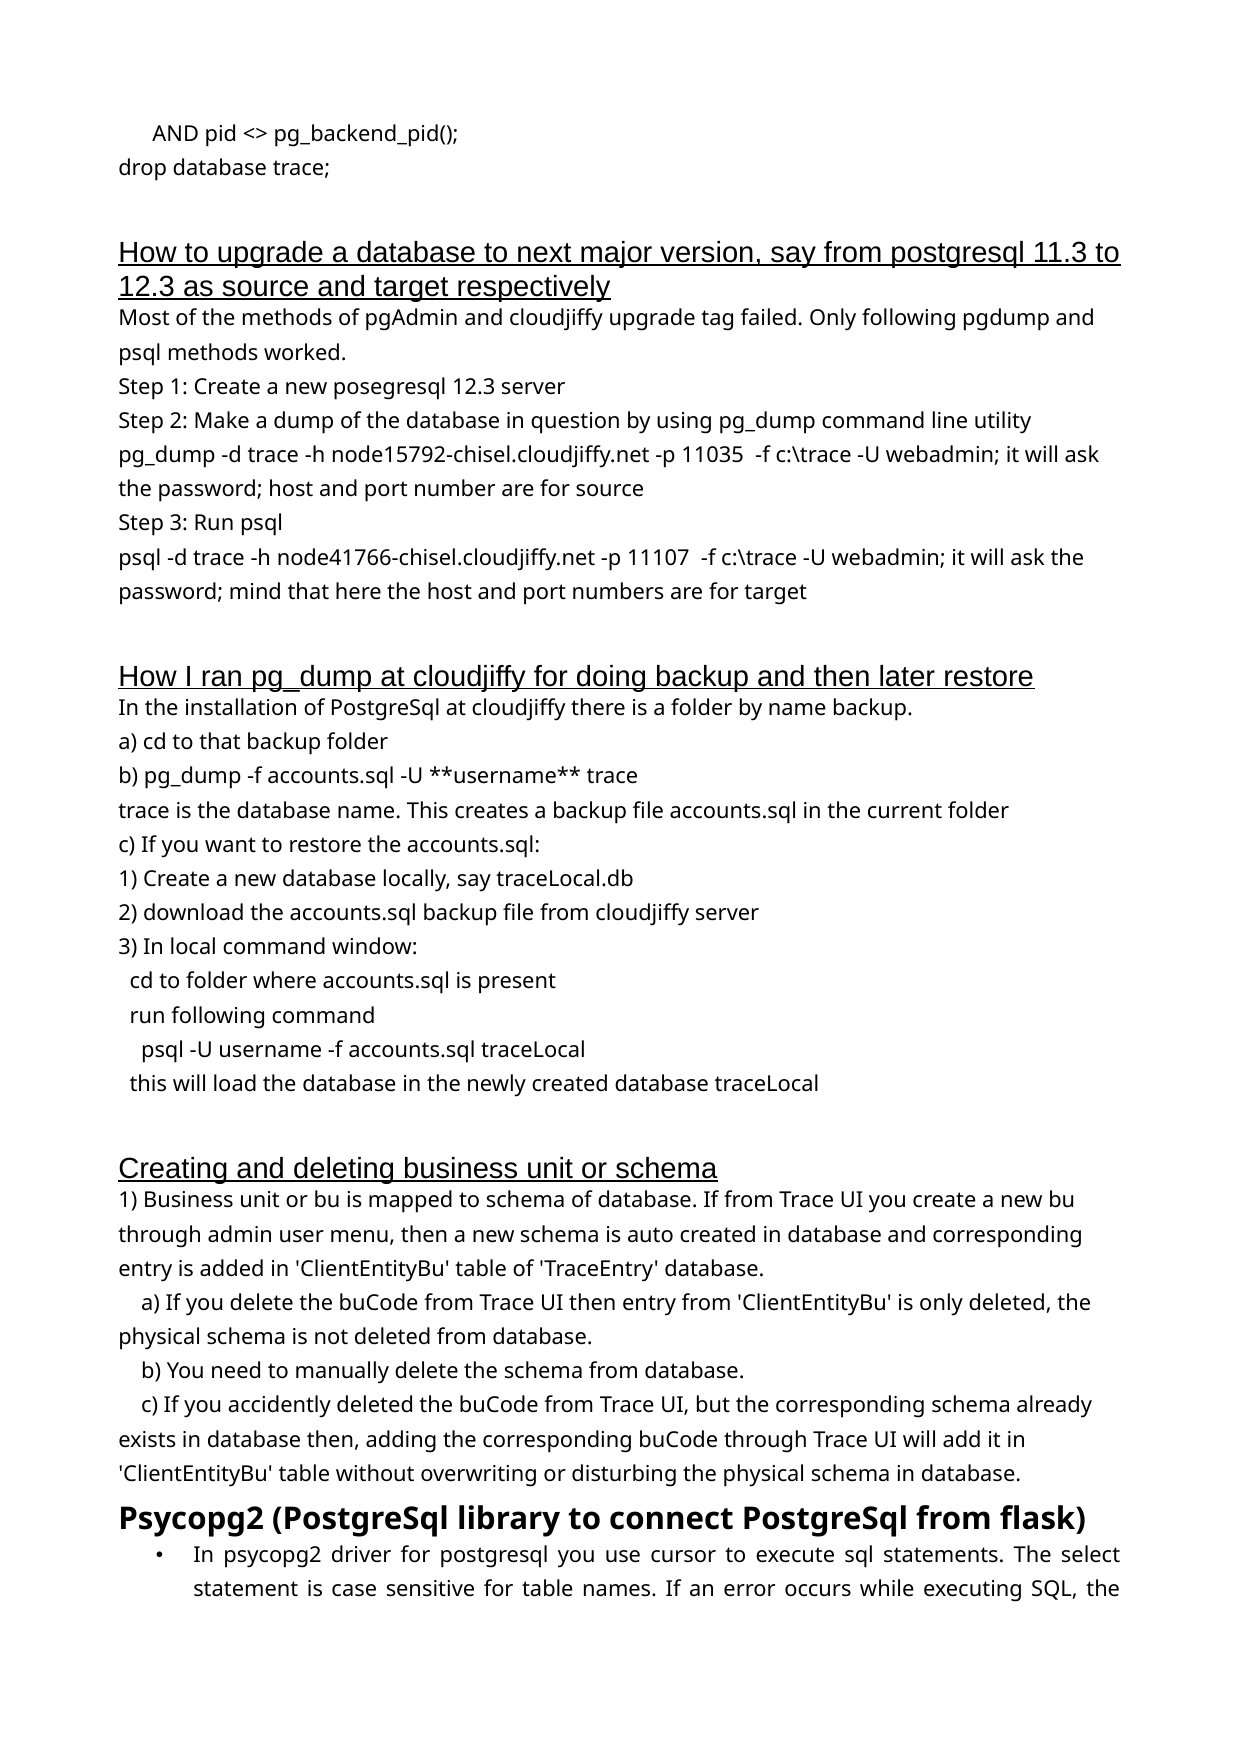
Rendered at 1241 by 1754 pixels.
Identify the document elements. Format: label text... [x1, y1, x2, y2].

subtitle Creating and deleting business unit or schema [118, 1151, 1122, 1184]
text trace is the database name. This creates a backup file accounts.sql in the current folder [118, 794, 1122, 824]
text Step 3: Run psql [118, 507, 1122, 537]
text b) pg_dump -f accounts.sql -U **username** trace [118, 760, 1122, 790]
text 3) In local command window: [118, 931, 1122, 961]
text this will load the database in the newly created database traceLocal [118, 1068, 1122, 1098]
text Step 1: Create a new posegresql 12.3 server [118, 371, 1122, 400]
text c) If you accidently deleted the buCode from Trace UI, but the corresponding schema already exists in database then, adding the corresponding buCode through Trace UI will add it in 'ClientEntityBu' table without overwriting or disturbing the physical schema in database. [118, 1389, 1122, 1487]
text In the installation of PostgreSql at cloudjiffy there is a folder by name backup. [118, 692, 1122, 722]
text a) If you delete the buCode from Trace UI then entry from 'ClientEntityBu' is only deleted, the physical schema is not deleted from database. [118, 1287, 1122, 1351]
text c) If you want to restore the accounts.sql: [118, 829, 1122, 858]
text 1) Create a new database locally, say traceLocal.db [118, 863, 1122, 893]
text a) cd to that backup folder [118, 726, 1122, 756]
text psql -d trace -h node41766-chisel.cloudjiffy.net -p 11107 -f c:\trace -U webadmin; it will ask the password; mind that here the host and port numbers are for target [118, 541, 1122, 605]
text pg_dump -d trace -h node15792-chisel.cloudjiffy.net -p 11035 -f c:\trace -U webadmin; it will ask the password; host and port number are for source [118, 439, 1122, 503]
text run following command [118, 999, 1122, 1029]
text cd to folder where accounts.sql is present [118, 965, 1122, 995]
text Most of the methods of pgAdmin and cloudjiffy upgrade tag failed. Only following pgdump and psql methods worked. [118, 302, 1122, 366]
subtitle How to upgrade a database to next major version, say from postgresql 11.3 to 12.3 as source and target respectively [118, 235, 1122, 302]
subtitle How I ran pg_dump at cloudjiffy for doing backup and then later restore [118, 658, 1122, 692]
subtitle Psycopg2 (PostgreSql library to connect PostgreSql from flask) [118, 1496, 1122, 1539]
text psql -U username -f accounts.sql traceLocal [118, 1034, 1122, 1063]
text 2) download the accounts.sql backup file from cloudjiffy server [118, 897, 1122, 927]
list In psycopg2 driver for postgresql you use cursor to execute sql statements. The select statement is case sensitive for table names. If an error occurs while executing SQL, the [156, 1539, 1122, 1603]
text AND pid <> pg_backend_pid(); [118, 118, 1122, 148]
text 1) Business unit or bu is mapped to schema of database. If from Trace UI you create a new bu through admin user menu, then a new schema is auto created in database and corresponding entry is added in 'ClientEntityBu' table of 'TraceEntry' database. [118, 1184, 1122, 1282]
text Step 2: Make a dump of the database in question by using pg_dump command line utility [118, 405, 1122, 434]
text drop database trace; [118, 152, 1122, 182]
text b) You need to manually delete the schema from database. [118, 1355, 1122, 1385]
